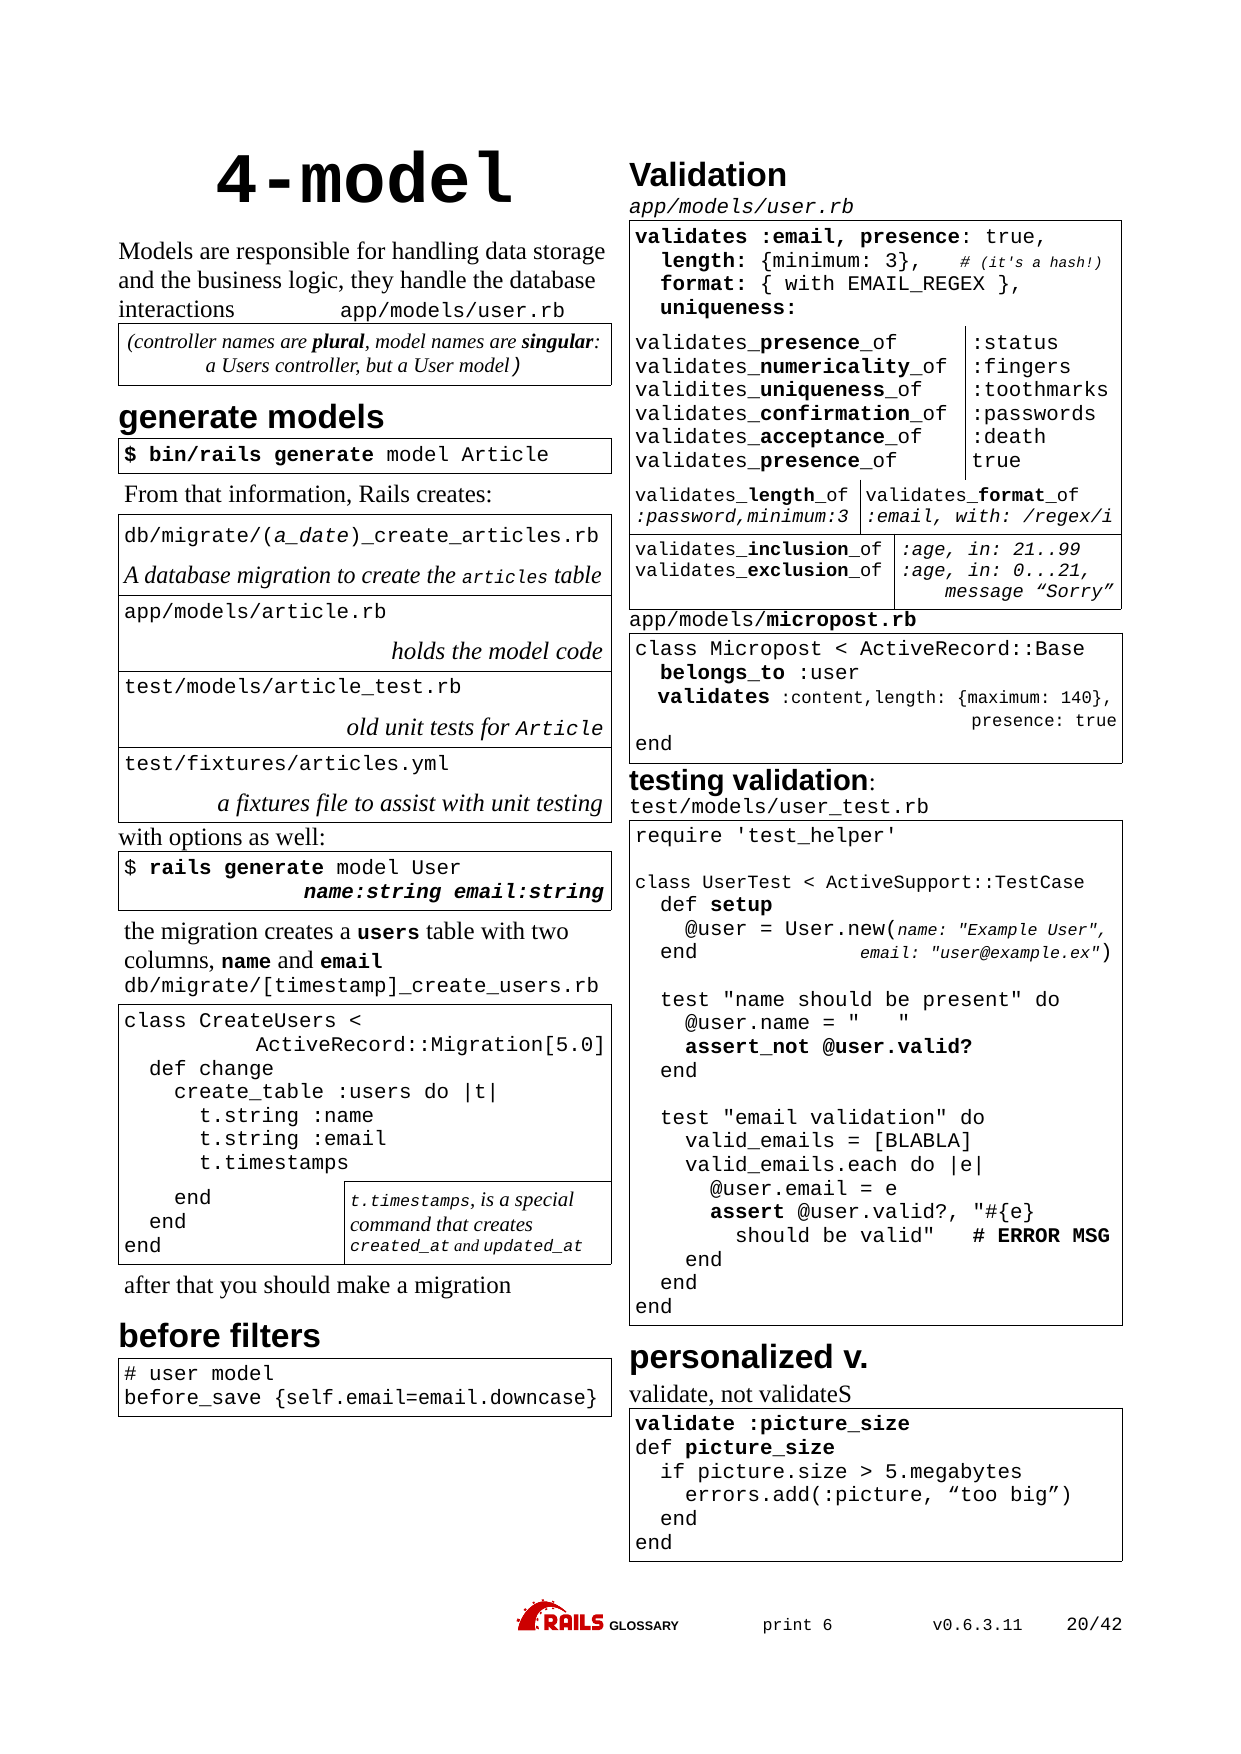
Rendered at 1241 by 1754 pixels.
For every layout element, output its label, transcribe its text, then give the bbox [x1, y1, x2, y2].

text validate, not validateS [629, 1379, 1122, 1408]
table_cell end end end [119, 1181, 344, 1264]
table_header From that information, Rails creates: [118, 474, 611, 514]
subtitle before filters [118, 1316, 611, 1355]
table_cell old unit tests for Article [119, 706, 611, 747]
table_header $ bin/rails generate model Article [119, 439, 611, 473]
subtitle generate models [118, 396, 611, 435]
table_cell validates_length_of :password,minimum:3 [630, 480, 860, 533]
text Models are responsible for handling data storage and the business logic, they handle the database interactions app/models/user.rb [118, 236, 611, 323]
table_cell t.timestamps, is a special command that creates created_at and updated_at [345, 1182, 611, 1264]
table_cell the migration creates a users table with two columns, name and email db/migrate/[timestamp]_create_users.rb [118, 911, 611, 1004]
text app/models/micropost.rb [629, 609, 1122, 633]
table_header validates :email, presence: true, length: {minimum: 3}, # (it's a hash!) format: { with EMAIL_REGEX }, uniqueness: [630, 221, 1121, 326]
table_cell test/fixtures/articles.yml [119, 748, 611, 782]
table_cell db/migrate/(a_date)_create_articles.rb [119, 515, 611, 555]
subtitle 4-model [118, 143, 611, 224]
subtitle personalized v. [629, 1337, 1122, 1376]
table_cell validates_inclusion_of validates_exclusion_of [630, 535, 894, 609]
table_cell class CreateUsers < ActiveRecord::Migration[5.0] def change create_table :users do |t| t.string :name t.string :email t.timestamps [119, 1005, 611, 1181]
text app/models/user.rb [629, 196, 1122, 220]
table_cell validates_presence_of validates_numericality_of validites_uniqueness_of validates_confirmation_of validates_acceptance_of validates_presence_of [630, 326, 965, 479]
table_cell validates_format_of :email, with: /regex/i [861, 480, 1121, 533]
subtitle Validation [629, 155, 1122, 193]
table_header require 'test_helper' class UserTest < ActiveSupport::TestCase def setup @user = User.new(name: "Example User", end email: "user@example.ex") test "name should be present" do @user.name = " " assert_not @user.valid? end test "email validation" do valid_emails = [BLABLA] valid_emails.each do |e| @user.email = e assert @user.valid?, "#{e} should be valid" # ERROR MSG end end end [630, 821, 1122, 1325]
table_header # user model before_save {self.email=email.downcase} [119, 1359, 611, 1416]
table_cell holds the model code [119, 630, 611, 671]
table_header $ rails generate model User name:string email:string [119, 852, 611, 910]
table_header validate :picture_size def picture_size if picture.size > 5.megabytes errors.add(:picture, “too big”) end end [630, 1409, 1122, 1561]
table_cell :status :fingers :toothmarks :passwords :death true [966, 326, 1121, 479]
table_cell test/models/article_test.rb [119, 672, 611, 706]
table_cell A database migration to create the articles table [119, 555, 611, 595]
text with options as well: [118, 823, 611, 851]
table_header class Micropost < ActiveRecord::Base belongs_to :user validates :content,length: {maximum: 140}, presence: true end [630, 634, 1122, 762]
table_header (controller names are plural, model names are singular: a Users controller, but a User model) [119, 324, 611, 384]
table_cell after that you should make a migration [118, 1265, 611, 1304]
text test/models/user_test.rb [629, 796, 1122, 820]
table_cell app/models/article.rb [119, 596, 611, 630]
text testing validation: [629, 764, 1122, 796]
table_cell :age, in: 21..99 :age, in: 0...21, message “Sorry” [895, 535, 1121, 609]
table_cell a fixtures file to assist with unit testing [119, 782, 611, 822]
